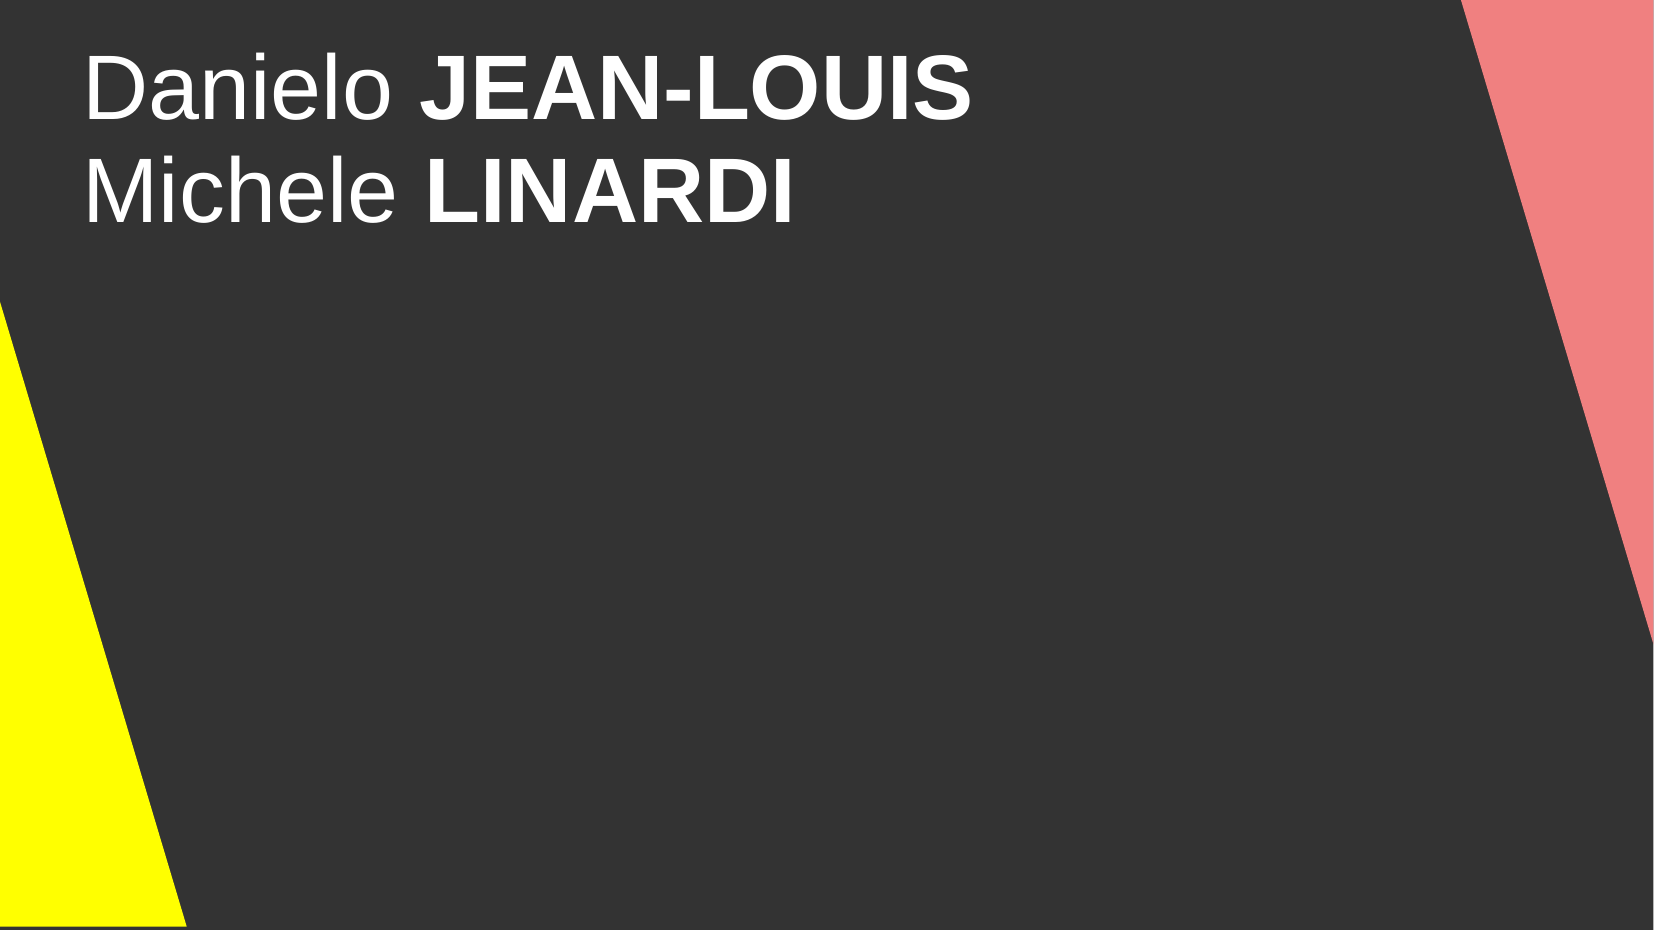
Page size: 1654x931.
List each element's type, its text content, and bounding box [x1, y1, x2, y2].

text_box [1460, 0, 1654, 647]
subtitle Danielo JEAN-LOUIS Michele LINARDI [82, 36, 1571, 758]
text_box [0, 301, 187, 927]
